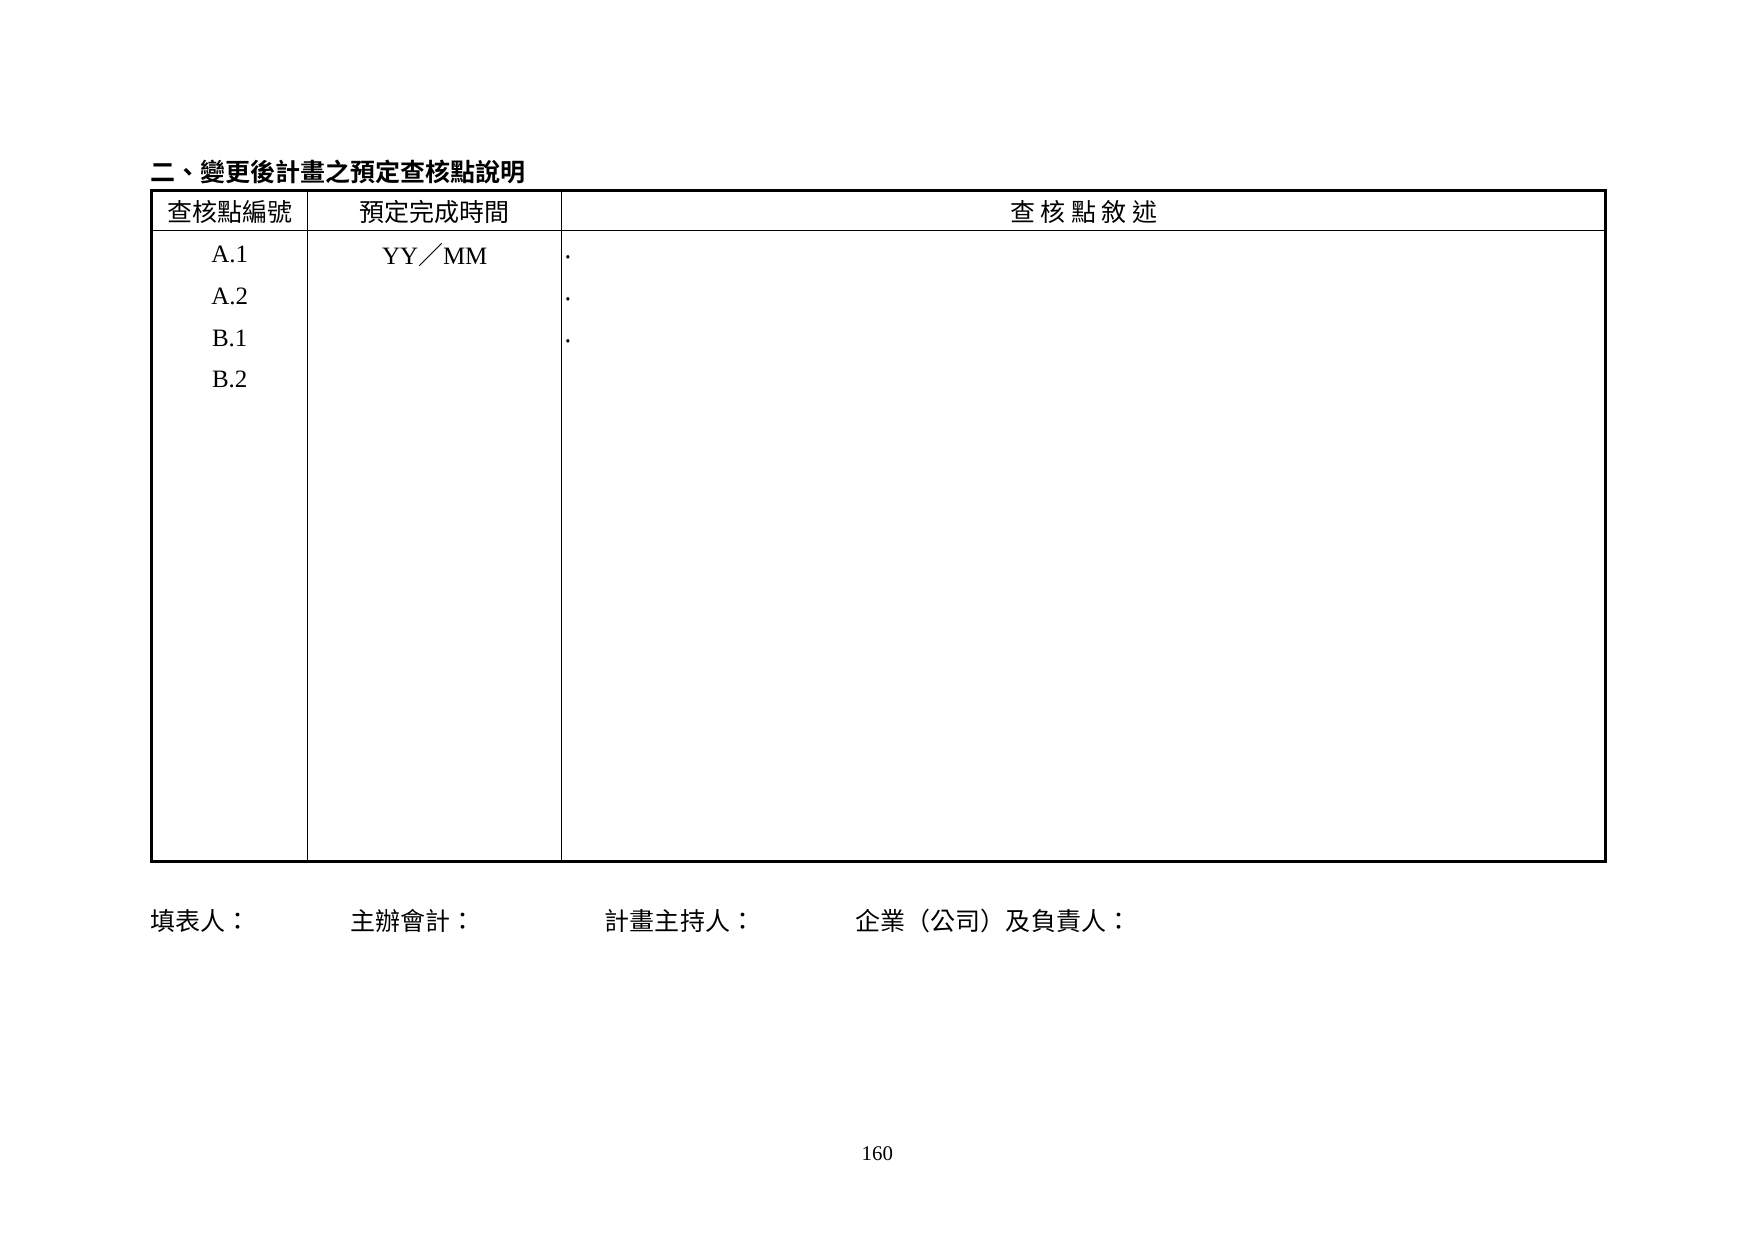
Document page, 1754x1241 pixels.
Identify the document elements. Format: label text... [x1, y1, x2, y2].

table_cell A.1 A.2 B.1 B.2 [153, 231, 307, 860]
text 填表人： 主辦會計： 計畫主持人： 企業（公司）及負責人： [150, 901, 1604, 938]
table_cell ‧ ‧ ‧ [562, 231, 1604, 860]
table_header 預定完成時間 [308, 192, 561, 229]
table_header 查 核 點 敘 述 [562, 192, 1604, 229]
table_header 查核點編號 [153, 192, 307, 229]
table_cell YY／MM [308, 231, 561, 860]
text 二、變更後計畫之預定查核點說明 [150, 151, 1604, 189]
